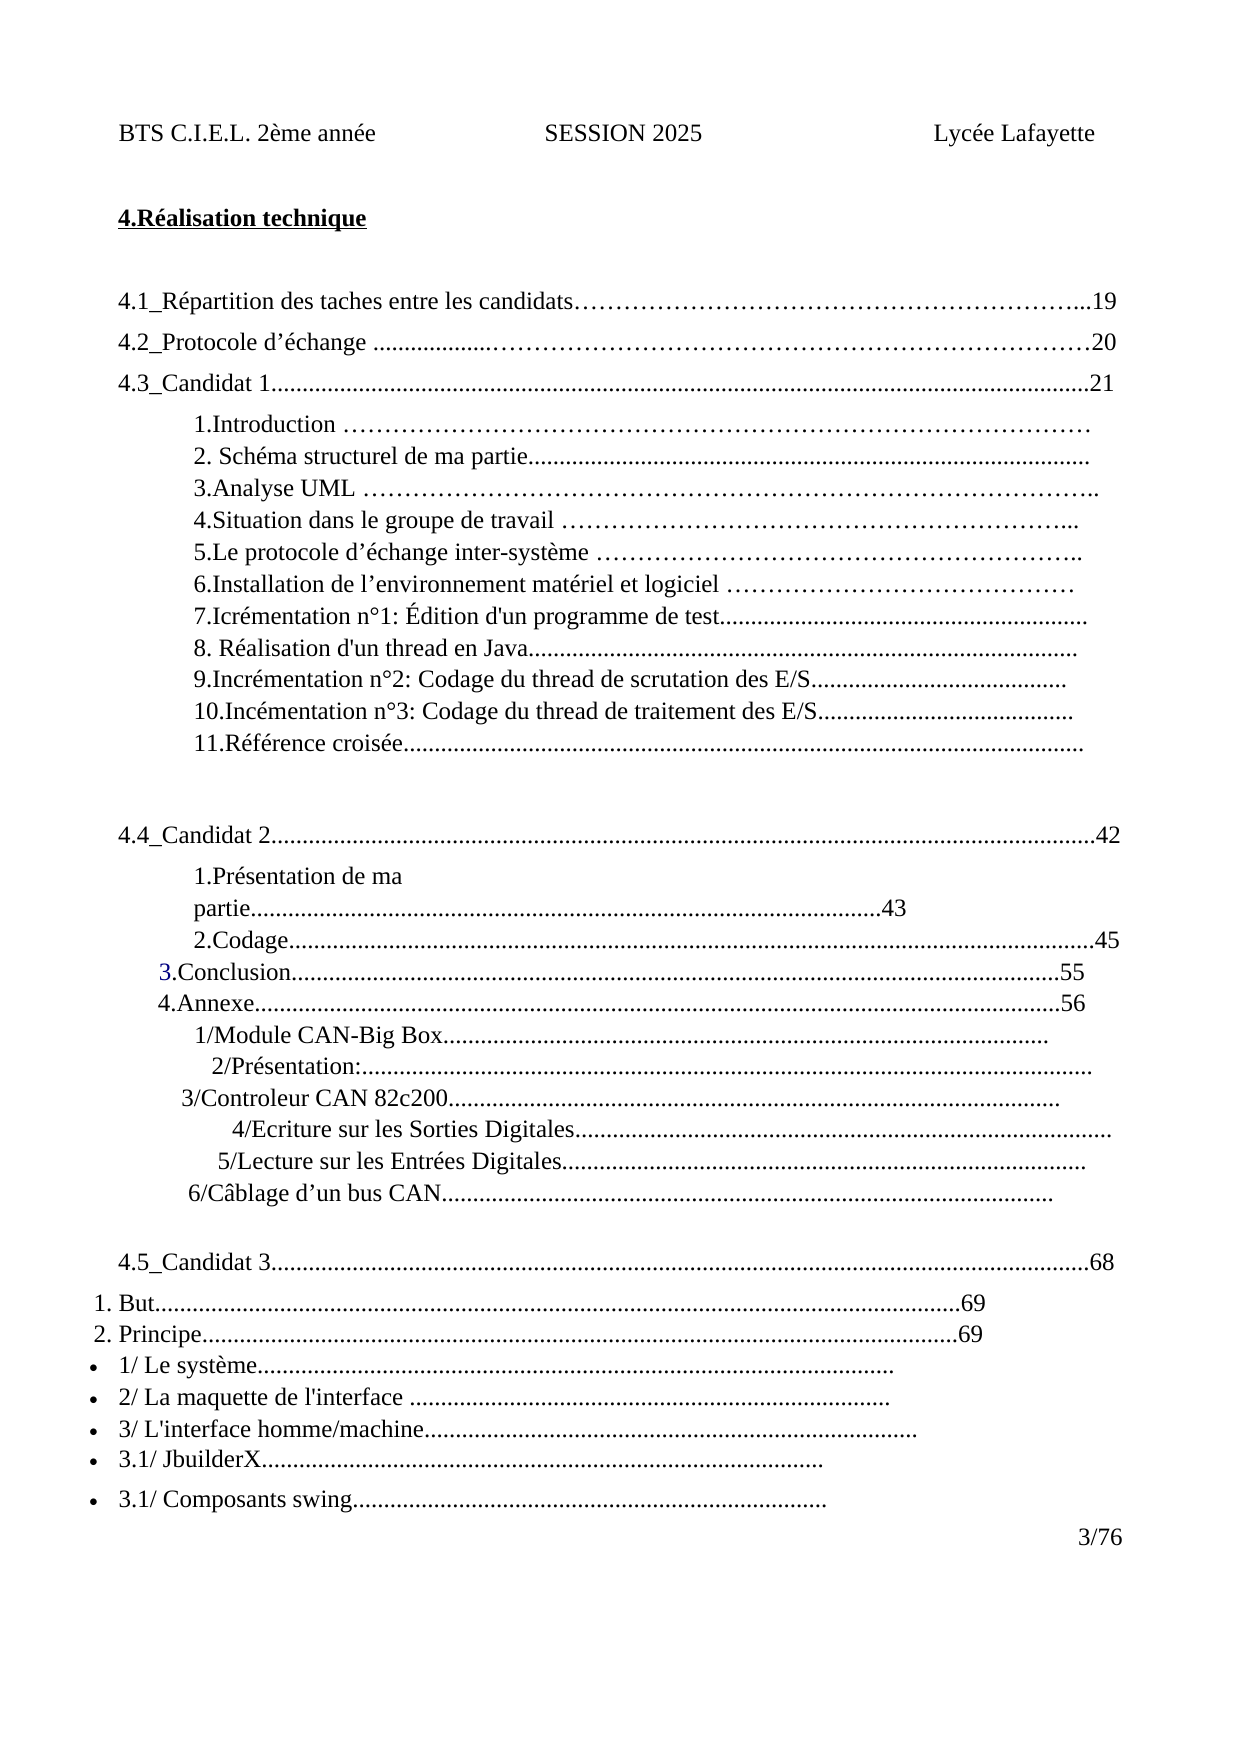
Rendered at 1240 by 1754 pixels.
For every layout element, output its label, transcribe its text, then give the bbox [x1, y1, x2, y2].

text 8. Réalisation d'un thread en Java........................................................................................ [193, 633, 1121, 661]
text 1.Introduction ……………………………………………………………………………… [193, 409, 1121, 438]
text 2/Présentation:..................................................................................................................... 3/Controleur CAN 82c200.................................................................................................. [137, 1051, 1105, 1112]
list But.................................................................................................................................69 [93, 1288, 1121, 1317]
text 4.Situation dans le groupe de travail ……………………………………………………... [193, 505, 1121, 534]
text 3.Analyse UML …………………………………………………………………………….. [193, 473, 1121, 502]
text 11.Référence croisée............................................................................................................. [193, 728, 1121, 757]
text 5.Le protocole d’échange inter-système ………………………………………………….. [193, 537, 1121, 566]
list 3.1/ Composants swing............................................................................ [89, 1484, 1121, 1513]
text 7.Icrémentation n°1: Édition d'un programme de test........................................................... [193, 601, 1121, 629]
text 4.3_Candidat 1...................................................................................................................................21 [118, 368, 1121, 397]
text 2.Codage.................................................................................................................................45 [193, 925, 1121, 953]
list 3.1/ JbuilderX.......................................................................................... [89, 1444, 1121, 1473]
text 1.Présentation de ma partie.....................................................................................................43 [193, 861, 1121, 922]
text 4.2_Protocole d’échange ...................………………………………………………………………20 [118, 327, 1121, 356]
text 2. Schéma structurel de ma partie.......................................................................................... [193, 441, 1121, 470]
text 4.5_Candidat 3...................................................................................................................................68 [118, 1247, 1121, 1276]
text 4.4_Candidat 2....................................................................................................................................42 [118, 820, 1121, 849]
text 3.Conclusion...........................................................................................................................55 4.Annexe.................................................................................................................................56 1/Module CAN-Big Box................................................................................................. [137, 957, 1106, 1048]
list 1/ Le système...................................................................................................... [89, 1350, 1121, 1379]
text 6.Installation de l’environnement matériel et logiciel …………………………………… [193, 569, 1121, 598]
list 3/ L'interface homme/machine............................................................................... [89, 1414, 1121, 1442]
text 4/Ecriture sur les Sorties Digitales...................................................................................... [169, 1114, 1121, 1143]
text 4.1_Répartition des taches entre les candidats……………………………………………………...19 [118, 286, 1121, 314]
text 5/Lecture sur les Entrées Digitales.................................................................................... 6/Câblage d’un bus CAN.................................................................................................. [137, 1146, 1105, 1207]
text 9.Incrémentation n°2: Codage du thread de scrutation des E/S......................................... [193, 664, 1121, 693]
list Principe.........................................................................................................................69 [93, 1319, 1121, 1348]
text 10.Incémentation n°3: Codage du thread de traitement des E/S......................................... [193, 696, 1121, 725]
text 4.Réalisation technique [118, 203, 1122, 232]
list 2/ La maquette de l'interface ............................................................................. [89, 1382, 1121, 1411]
